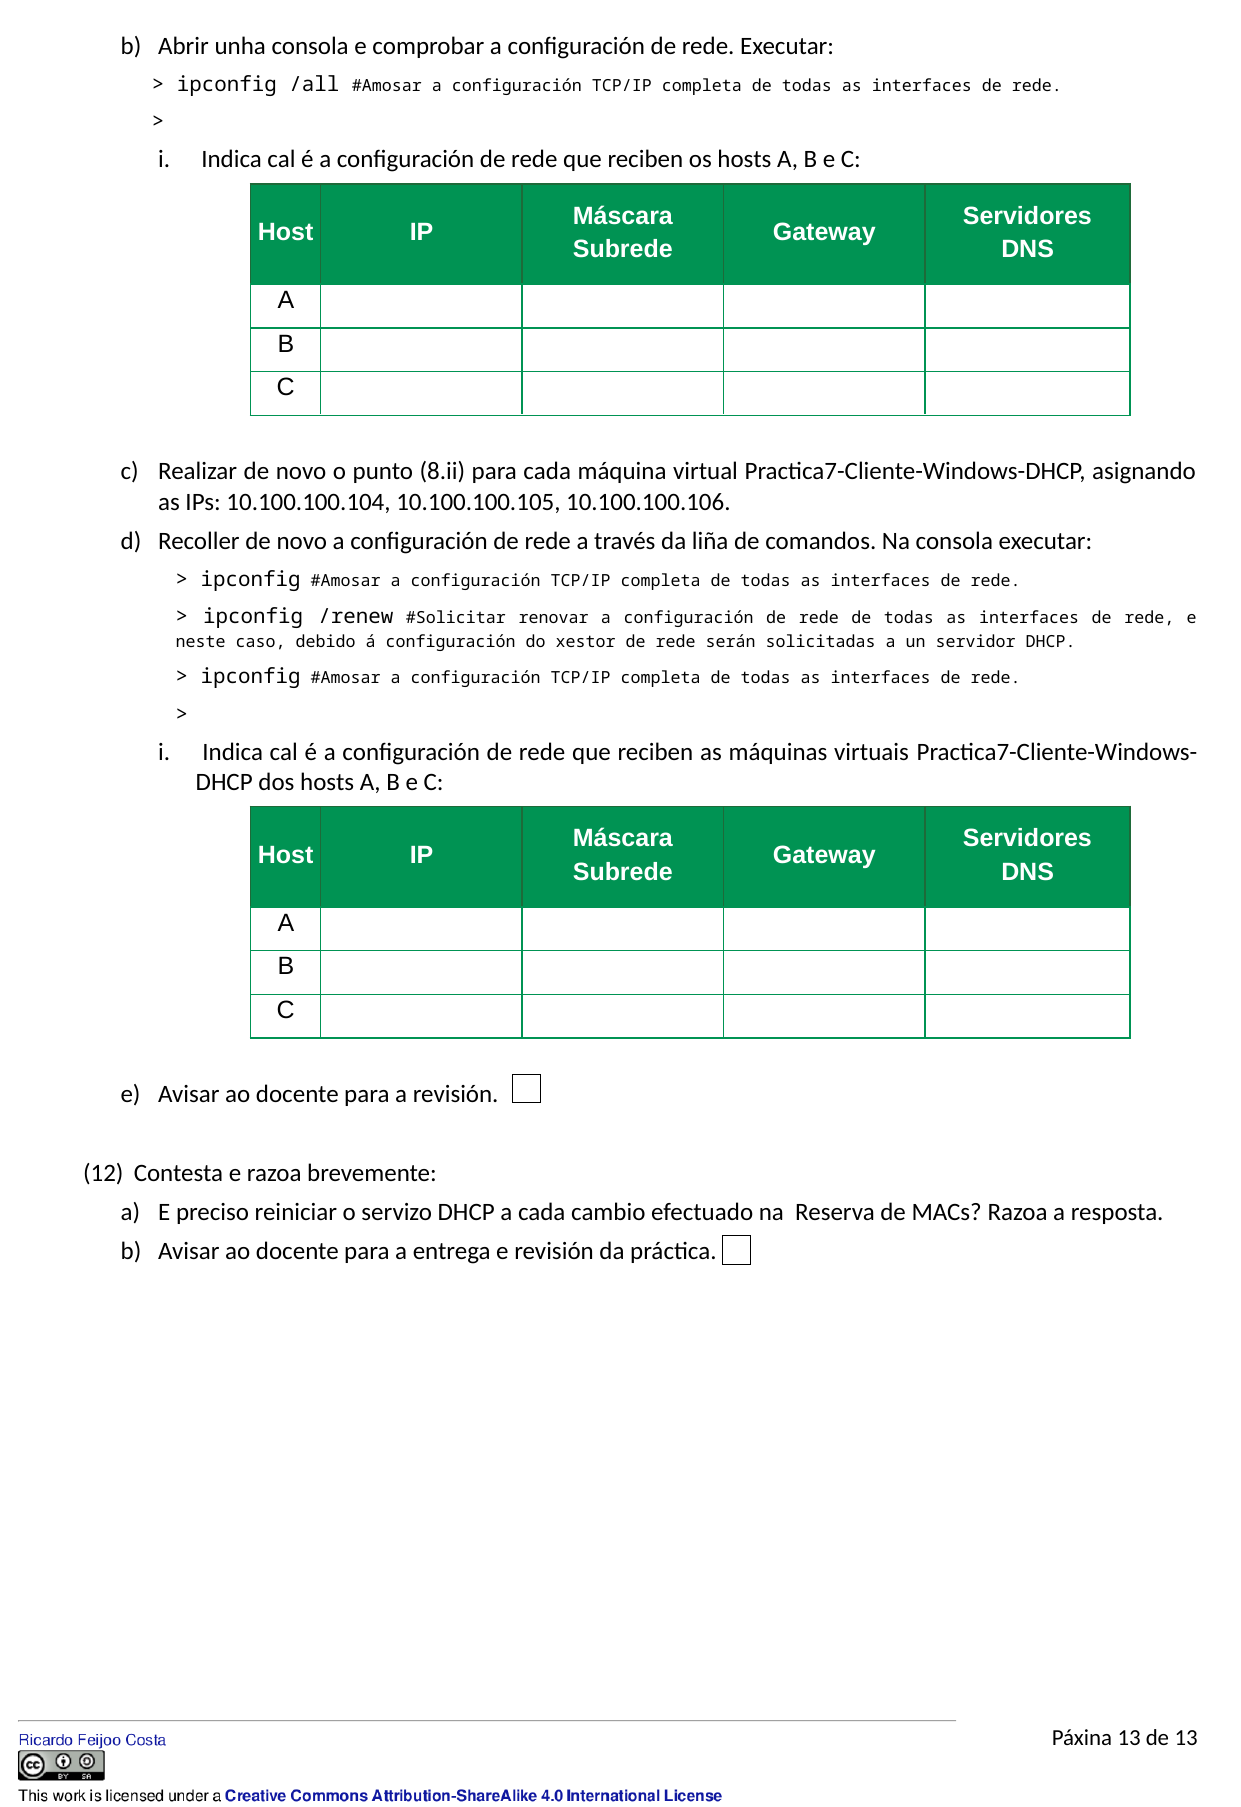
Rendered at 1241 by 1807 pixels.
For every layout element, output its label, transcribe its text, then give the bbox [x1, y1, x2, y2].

list > [116, 106, 1197, 135]
table_cell [523, 951, 723, 993]
table_cell [926, 372, 1129, 414]
table_cell [724, 995, 924, 1037]
list Avisar ao docente para a entrega e revisión da práctica. [120, 1235, 1197, 1266]
list Indica cal é a configuración de rede que reciben os hosts A, B e C: [158, 143, 1197, 174]
table_cell [523, 995, 723, 1037]
table_cell [321, 908, 521, 950]
list > [140, 699, 1197, 727]
table_cell [321, 951, 521, 993]
table_cell [321, 995, 521, 1037]
table_cell [523, 372, 723, 414]
list > ipconfig #Amosar a configuración TCP/IP completa de todas as interfaces de rede. [140, 661, 1197, 690]
table_header Host [251, 807, 320, 906]
table_cell [321, 372, 521, 414]
list > ipconfig /all #Amosar a configuración TCP/IP completa de todas as interfaces de rede. [116, 69, 1197, 98]
table_cell [926, 285, 1129, 327]
table_cell A [251, 285, 320, 327]
table_cell [523, 329, 723, 371]
table_cell [926, 329, 1129, 371]
table_header Servidores DNS [926, 185, 1129, 283]
list > ipconfig /renew #Solicitar renovar a configuración de rede de todas as interfaces de rede, e neste caso, debido á configuración do xestor de rede serán solicitadas a un servidor DHCP. [140, 602, 1197, 653]
table_header IP [321, 185, 521, 283]
table_cell [926, 951, 1129, 993]
list E preciso reiniciar o servizo DHCP a cada cambio efectuado na Reserva de MACs? Razoa a resposta. [120, 1196, 1197, 1226]
list Recoller de novo a configuración de rede a través da liña de comandos. Na consola executar: [120, 525, 1197, 556]
table_cell C [251, 372, 320, 414]
table_header Máscara Subrede [523, 185, 723, 283]
table_header Servidores DNS [926, 807, 1129, 906]
table_cell [926, 908, 1129, 950]
picture [8, 1715, 957, 1806]
list Indica cal é a configuración de rede que reciben as máquinas virtuais Practica7-Cliente-Windows-DHCP dos hosts A, B e C: [158, 736, 1197, 797]
table_cell [724, 908, 924, 950]
table_cell [926, 995, 1129, 1037]
table_cell [724, 329, 924, 371]
list Realizar de novo o punto (8.ii) para cada máquina virtual Practica7-Cliente-Windows-DHCP, asignando as IPs: 10.100.100.104, 10.100.100.105, 10.100.100.106. [120, 455, 1197, 516]
table_cell [724, 951, 924, 993]
table_header IP [321, 807, 521, 906]
list Abrir unha consola e comprobar a configuración de rede. Executar: [120, 30, 1197, 60]
table_header Gateway [724, 185, 924, 283]
table_header Gateway [724, 807, 924, 906]
table_cell [321, 329, 521, 371]
table_cell C [251, 995, 320, 1037]
table_header Máscara Subrede [523, 807, 723, 906]
table_cell [321, 285, 521, 327]
table_cell B [251, 329, 320, 371]
list > ipconfig #Amosar a configuración TCP/IP completa de todas as interfaces de rede. [140, 564, 1197, 593]
table_cell B [251, 951, 320, 993]
table_cell [523, 285, 723, 327]
list Contesta e razoa brevemente: [83, 1157, 1197, 1187]
table_cell A [251, 908, 320, 950]
table_header Host [251, 185, 320, 283]
list Avisar ao docente para a revisión. [120, 1078, 1197, 1109]
table_cell [724, 372, 924, 414]
table_cell [523, 908, 723, 950]
table_cell [724, 285, 924, 327]
